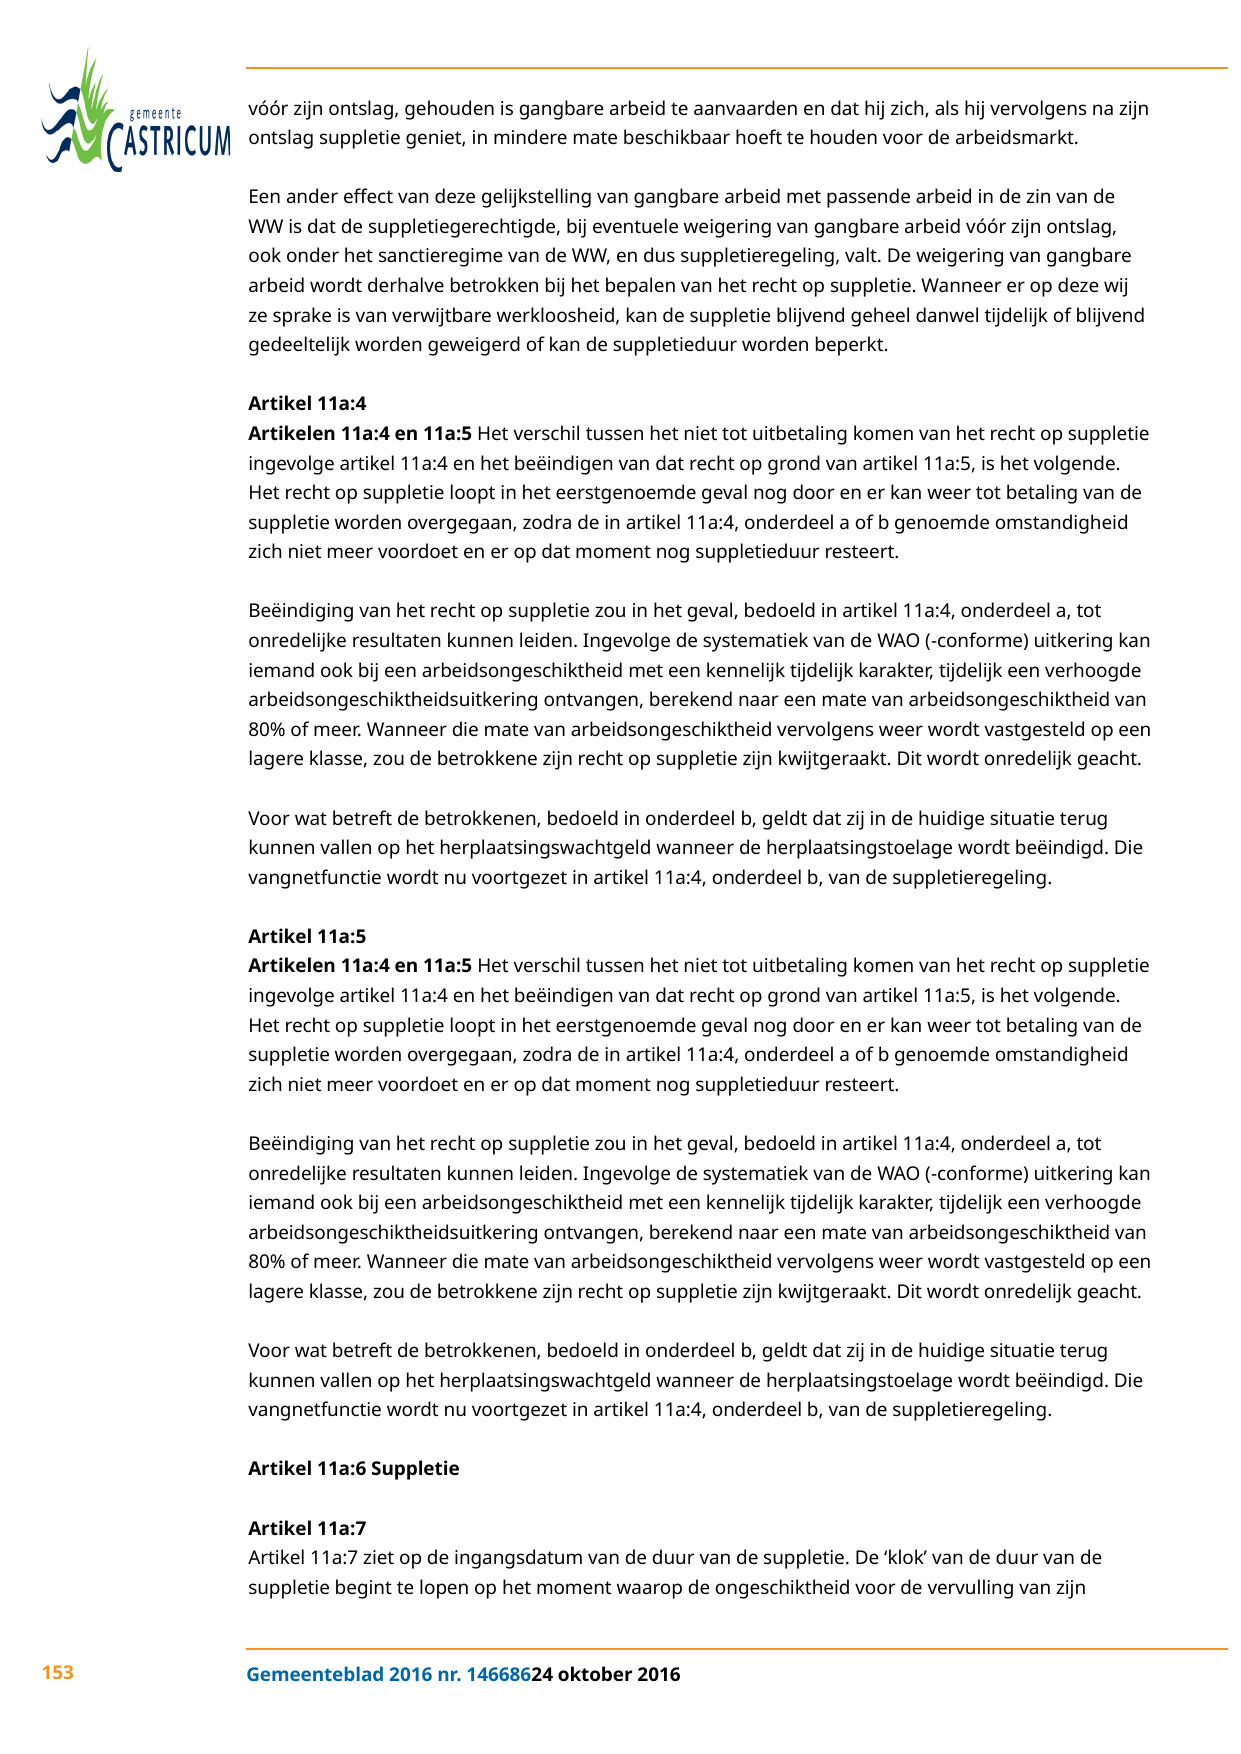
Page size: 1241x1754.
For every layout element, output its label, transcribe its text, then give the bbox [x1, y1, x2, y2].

text Voor wat betreft de betrokkenen, bedoeld in onderdeel b, geldt dat zij in de huidige situatie terug kunnen vallen op het herplaatsingswachtgeld wanneer de herplaatsingstoelage wordt beëindigd. Die vangnetfunctie wordt nu voortgezet in artikel 11a:4, onderdeel b, van de suppletieregeling. [248, 805, 1152, 890]
text Artikelen 11a:4 en 11a:5 Het verschil tussen het niet tot uitbetaling komen van het recht op suppletie ingevolge artikel 11a:4 en het beëindigen van dat recht op grond van artikel 11a:5, is het volgende. Het recht op suppletie loopt in het eerstgenoemde geval nog door en er kan weer tot betaling van de suppletie worden overgegaan, zodra de in artikel 11a:4, onderdeel a of b genoemde omstandigheid zich niet meer voordoet en er op dat moment nog suppletieduur resteert. [248, 420, 1152, 564]
text Artikel 11a:7 [248, 1515, 1152, 1541]
text Artikelen 11a:4 en 11a:5 Het verschil tussen het niet tot uitbetaling komen van het recht op suppletie ingevolge artikel 11a:4 en het beëindigen van dat recht op grond van artikel 11a:5, is het volgende. Het recht op suppletie loopt in het eerstgenoemde geval nog door en er kan weer tot betaling van de suppletie worden overgegaan, zodra de in artikel 11a:4, onderdeel a of b genoemde omstandigheid zich niet meer voordoet en er op dat moment nog suppletieduur resteert. [248, 953, 1152, 1097]
text Beëindiging van het recht op suppletie zou in het geval, bedoeld in artikel 11a:4, onderdeel a, tot onredelijke resultaten kunnen leiden. Ingevolge de systematiek van de WAO (-conforme) uitkering kan iemand ook bij een arbeidsongeschiktheid met een kennelijk tijdelijk karakter, tijdelijk een verhoogde arbeidsongeschiktheidsuitkering ontvangen, berekend naar een mate van arbeidsongeschiktheid van 80% of meer. Wanneer die mate van arbeidsongeschiktheid vervolgens weer wordt vastgesteld op een lagere klasse, zou de betrokkene zijn recht op suppletie zijn kwijtgeraakt. Dit wordt onredelijk geacht. [248, 1130, 1152, 1304]
text vóór zijn ontslag, gehouden is gangbare arbeid te aanvaarden en dat hij zich, als hij vervolgens na zijn ontslag suppletie geniet, in mindere mate beschikbaar hoeft te houden voor de arbeidsmarkt. [248, 95, 1152, 150]
text Beëindiging van het recht op suppletie zou in het geval, bedoeld in artikel 11a:4, onderdeel a, tot onredelijke resultaten kunnen leiden. Ingevolge de systematiek van de WAO (-conforme) uitkering kan iemand ook bij een arbeidsongeschiktheid met een kennelijk tijdelijk karakter, tijdelijk een verhoogde arbeidsongeschiktheidsuitkering ontvangen, berekend naar een mate van arbeidsongeschiktheid van 80% of meer. Wanneer die mate van arbeidsongeschiktheid vervolgens weer wordt vastgesteld op een lagere klasse, zou de betrokkene zijn recht op suppletie zijn kwijtgeraakt. Dit wordt onredelijk geacht. [248, 598, 1152, 771]
text Voor wat betreft de betrokkenen, bedoeld in onderdeel b, geldt dat zij in de huidige situatie terug kunnen vallen op het herplaatsingswachtgeld wanneer de herplaatsingstoelage wordt beëindigd. Die vangnetfunctie wordt nu voortgezet in artikel 11a:4, onderdeel b, van de suppletieregeling. [248, 1337, 1152, 1422]
text Een ander effect van deze gelijkstelling van gangbare arbeid met passende arbeid in de zin van de WW is dat de suppletiegerechtigde, bij eventuele weigering van gangbare arbeid vóór zijn ontslag, ook onder het sanctieregime van de WW, en dus suppletieregeling, valt. De weigering van gangbare arbeid wordt derhalve betrokken bij het bepalen van het recht op suppletie. Wanneer er op deze wij ze sprake is van verwijtbare werkloosheid, kan de suppletie blijvend geheel danwel tijdelijk of blijvend gedeeltelijk worden geweigerd of kan de suppletieduur worden beperkt. [248, 183, 1152, 357]
picture [41, 47, 231, 172]
text Artikel 11a:7 ziet op de ingangsdatum van de duur van de suppletie. De ‘klok’ van de duur van de suppletie begint te lopen op het moment waarop de ongeschiktheid voor de vervulling van zijn [248, 1544, 1152, 1600]
text Artikel 11a:5 [248, 923, 1152, 949]
text Artikel 11a:6 Suppletie [248, 1456, 1152, 1481]
text Artikel 11a:4 [248, 391, 1152, 416]
